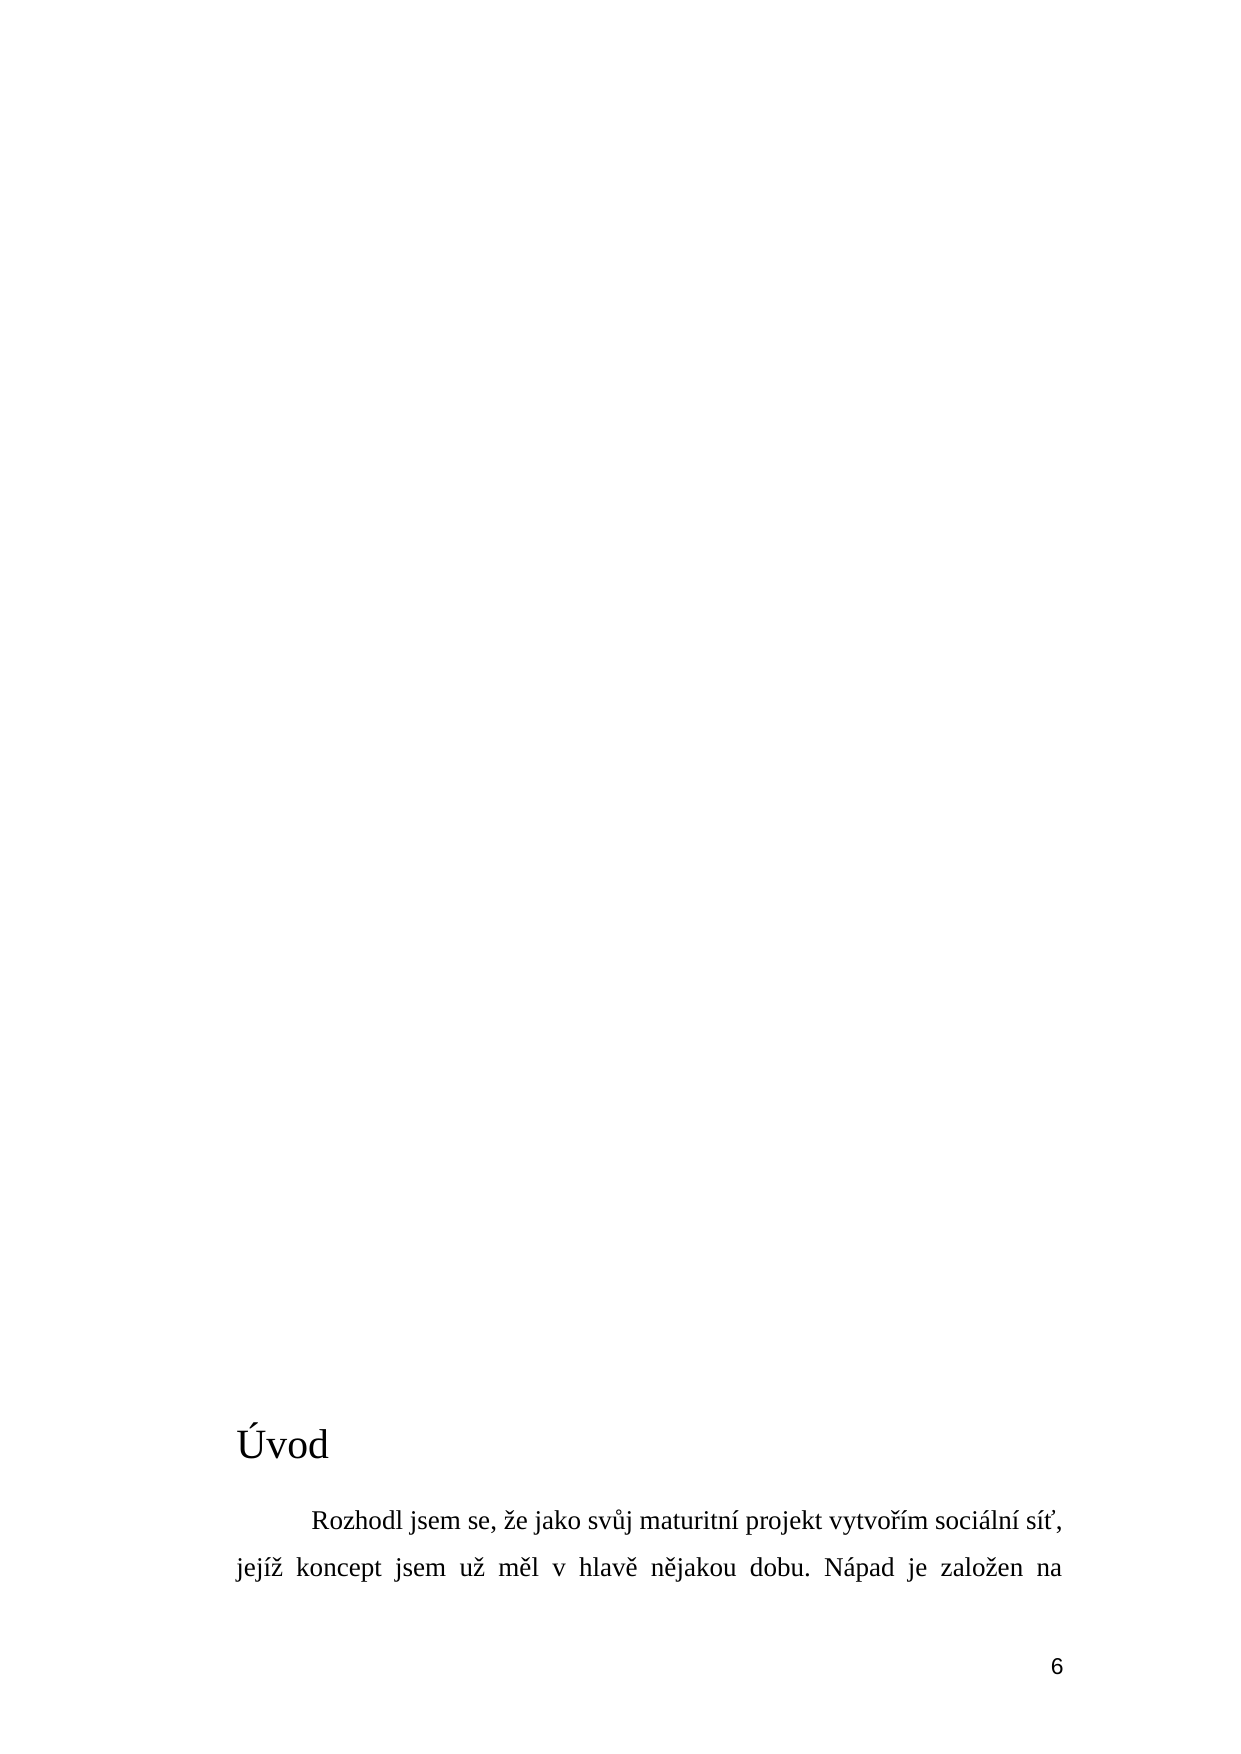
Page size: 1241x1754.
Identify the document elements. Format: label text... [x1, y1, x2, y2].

text Rozhodl jsem se, že jako svůj maturitní projekt vytvořím sociální síť, jejíž koncept jsem už měl v hlavě nějakou dobu. Nápad je založen na [236, 1504, 1063, 1582]
subtitle Úvod [236, 1420, 1063, 1468]
